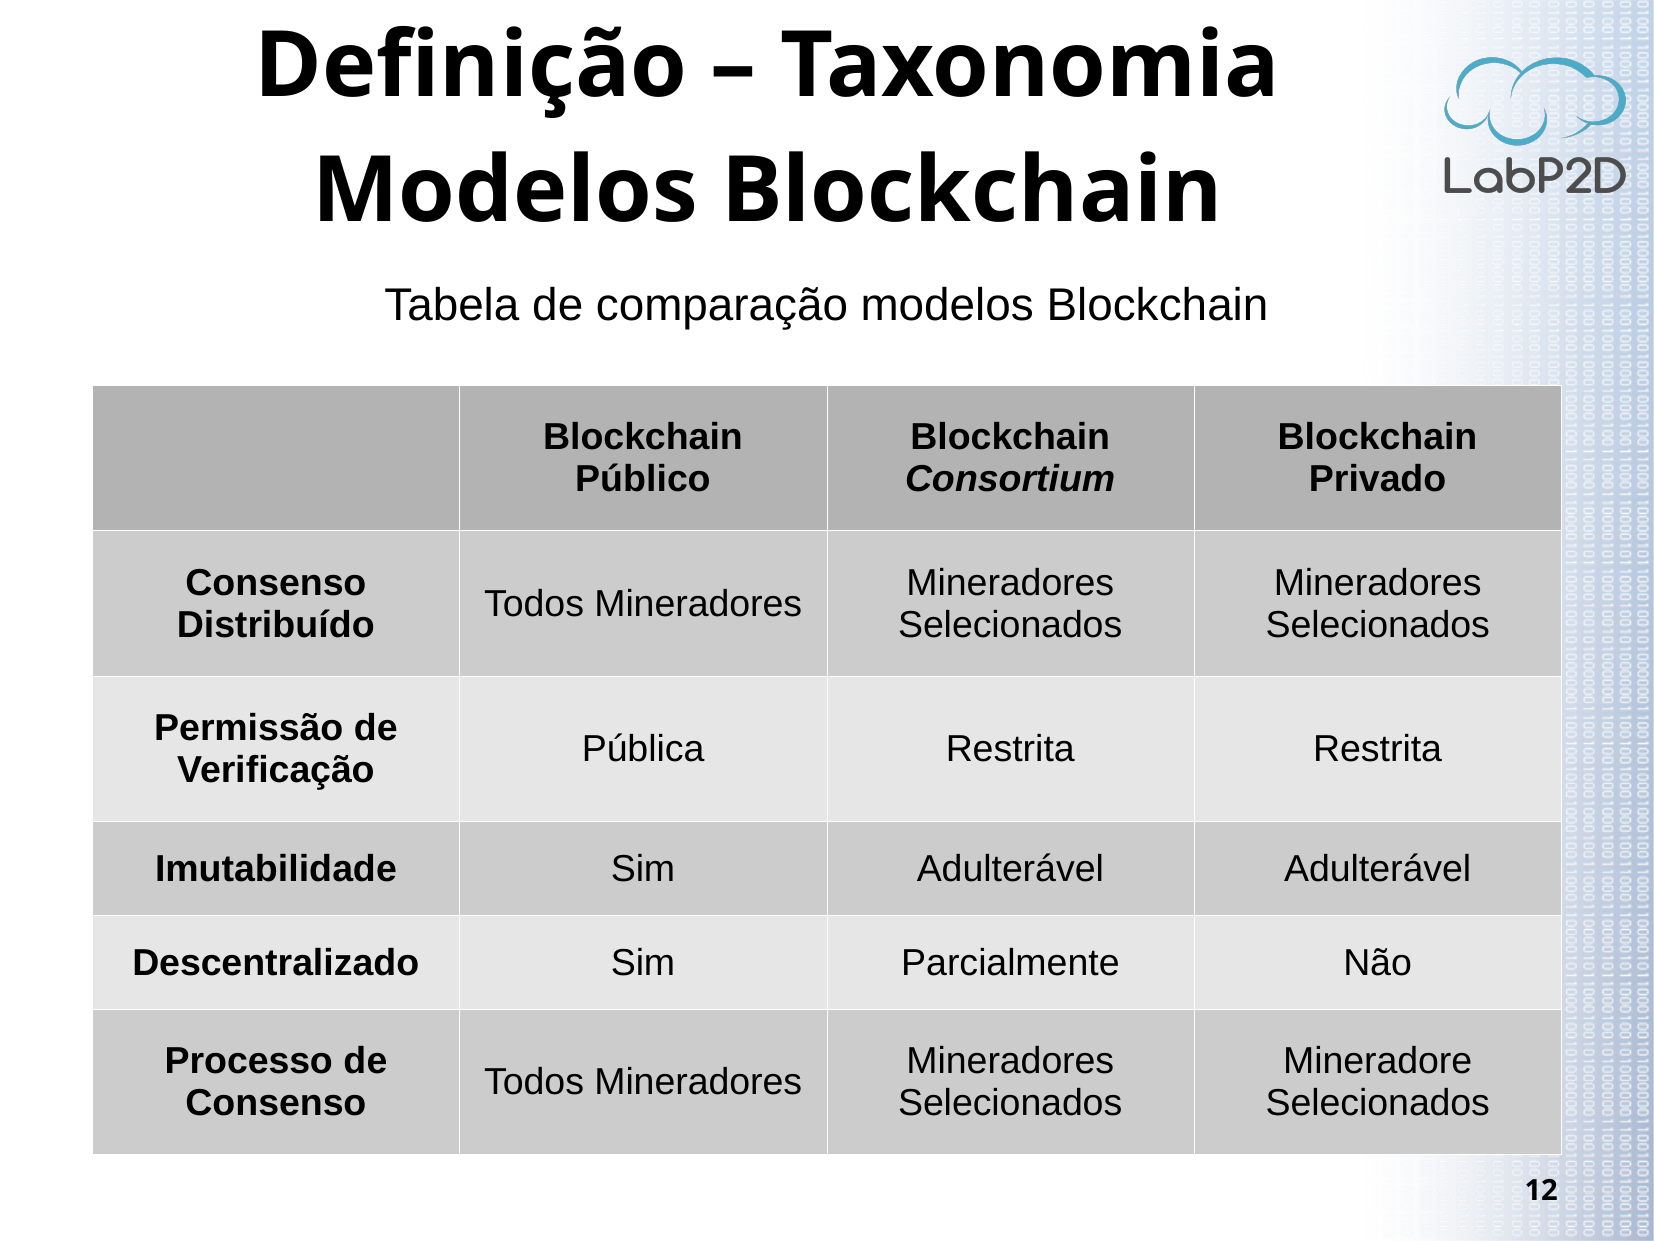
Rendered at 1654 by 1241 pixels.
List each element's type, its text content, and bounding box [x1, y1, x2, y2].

table_cell Parcialmente [828, 916, 1194, 1009]
table_cell Sim [460, 822, 827, 915]
table_cell Mineradore Selecionados [1195, 1010, 1561, 1154]
text_box Tabela de comparação modelos Blockchain [289, 271, 1365, 355]
table_cell Não [1195, 916, 1561, 1009]
table_cell Adulterável [828, 822, 1194, 915]
table_cell Consenso Distribuído [93, 531, 459, 676]
picture [1360, 1, 1654, 1240]
table_cell Restrita [1195, 677, 1561, 821]
table_cell Processo de Consenso [93, 1010, 459, 1154]
table_cell Mineradores Selecionados [828, 531, 1194, 676]
table_cell Restrita [828, 677, 1194, 821]
table_cell Mineradores Selecionados [1195, 531, 1561, 676]
table_cell Descentralizado [93, 916, 459, 1009]
table_cell Imutabilidade [93, 822, 459, 915]
title Definição – Taxonomia Modelos Blockchain [82, 16, 1453, 231]
table_cell Adulterável [1195, 822, 1561, 915]
table_cell Permissão de Verificação [93, 677, 459, 821]
table_cell Mineradores Selecionados [828, 1010, 1194, 1154]
table_cell Todos Mineradores [460, 1010, 827, 1154]
table_cell Todos Mineradores [460, 531, 827, 676]
table_header [93, 386, 459, 530]
table_header Blockchain Público [460, 386, 827, 530]
table_header Blockchain Consortium [828, 386, 1194, 530]
table_cell Pública [460, 677, 827, 821]
table_cell Sim [460, 916, 827, 1009]
table_header Blockchain Privado [1195, 386, 1561, 530]
